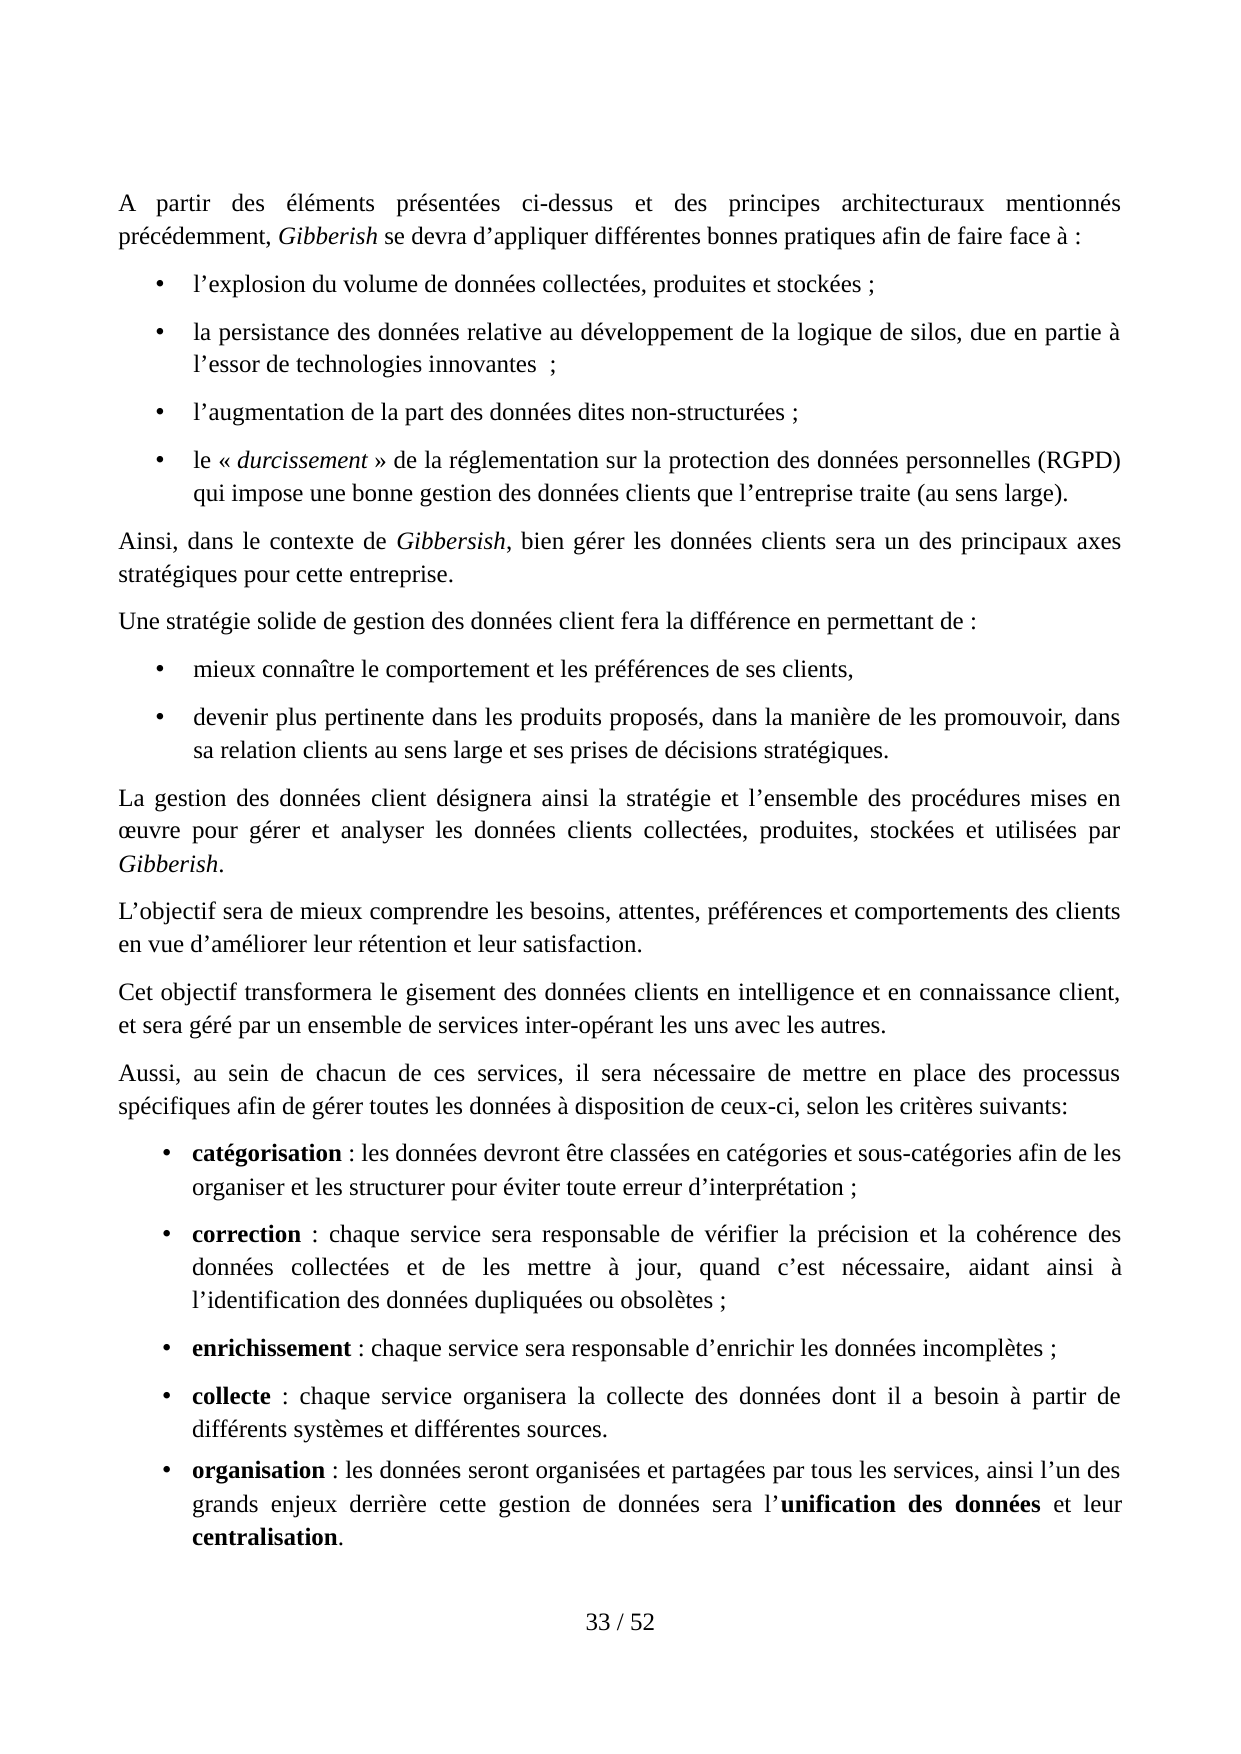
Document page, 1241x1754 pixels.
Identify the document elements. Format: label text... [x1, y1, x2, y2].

list mieux connaître le comportement et les préférences de ses clients, [156, 654, 1122, 683]
text La gestion des données client désignera ainsi la stratégie et l’ensemble des procédures mises en œuvre pour gérer et analyser les données clients collectées, produites, stockées et utilisées par Gibberish. [118, 783, 1122, 877]
list collecte : chaque service organisera la collecte des données dont il a besoin à partir de différents systèmes et différentes sources. [162, 1381, 1122, 1442]
text Une stratégie solide de gestion des données client fera la différence en permettant de : [118, 606, 1122, 635]
list correction : chaque service sera responsable de vérifier la précision et la cohérence des données collectées et de les mettre à jour, quand c’est nécessaire, aidant ainsi à l’identification des données dupliquées ou obsolètes ; [162, 1219, 1122, 1314]
list la persistance des données relative au développement de la logique de silos, due en partie à l’essor de technologies innovantes ; [156, 317, 1122, 378]
list enrichissement : chaque service sera responsable d’enrichir les données incomplètes ; [162, 1333, 1122, 1362]
text Cet objectif transformera le gisement des données clients en intelligence et en connaissance client, et sera géré par un ensemble de services inter-opérant les uns avec les autres. [118, 977, 1122, 1039]
text Aussi, au sein de chacun de ces services, il sera nécessaire de mettre en place des processus spécifiques afin de gérer toutes les données à disposition de ceux-ci, selon les critères suivants: [118, 1058, 1122, 1119]
text A partir des éléments présentées ci-dessus et des principes architecturaux mentionnés précédemment, Gibberish se devra d’appliquer différentes bonnes pratiques afin de faire face à : [118, 188, 1122, 250]
text L’objectif sera de mieux comprendre les besoins, attentes, préférences et comportements des clients en vue d’améliorer leur rétention et leur satisfaction. [118, 896, 1122, 958]
text Ainsi, dans le contexte de Gibbersish, bien gérer les données clients sera un des principaux axes stratégiques pour cette entreprise. [118, 526, 1122, 587]
list l’augmentation de la part des données dites non-structurées ; [156, 397, 1122, 426]
list devenir plus pertinente dans les produits proposés, dans la manière de les promouvoir, dans sa relation clients au sens large et ses prises de décisions stratégiques. [156, 702, 1122, 764]
list le « durcissement » de la réglementation sur la protection des données personnelles (RGPD) qui impose une bonne gestion des données clients que l’entreprise traite (au sens large). [156, 445, 1122, 507]
list catégorisation : les données devront être classées en catégories et sous-catégories afin de les organiser et les structurer pour éviter toute erreur d’interprétation ; [162, 1138, 1122, 1200]
list l’explosion du volume de données collectées, produites et stockées ; [156, 269, 1122, 298]
list organisation : les données seront organisées et partagées par tous les services, ainsi l’un des grands enjeux derrière cette gestion de données sera l’unification des données et leur centralisation. [162, 1456, 1122, 1550]
